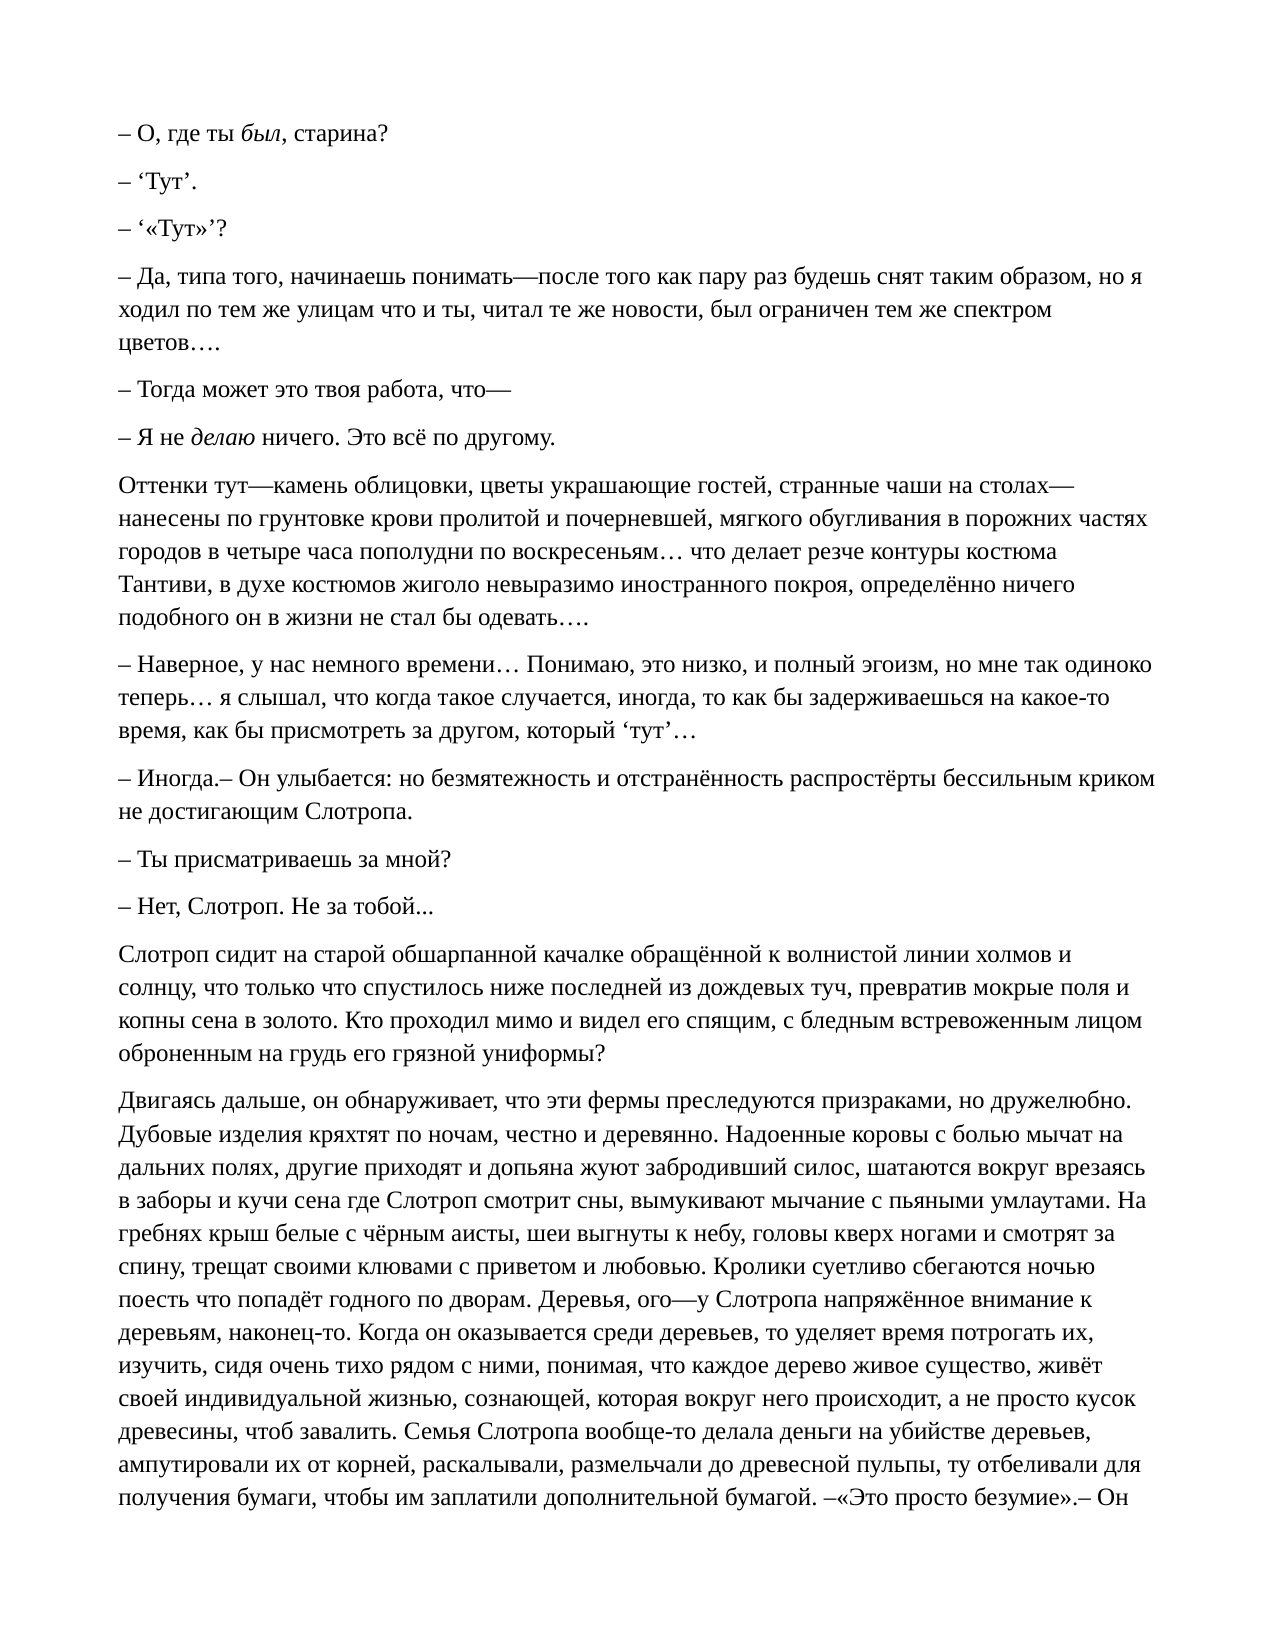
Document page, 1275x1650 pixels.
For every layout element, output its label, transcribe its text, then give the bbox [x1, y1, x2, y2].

text – ‘«Тут»’? [118, 213, 1157, 242]
text – Нет, Слотроп. Не за тобой... [118, 891, 1157, 920]
text – Иногда.– Он улыбается: но безмятежность и отстранённость распростёрты бессильным криком не достигающим Слотропа. [118, 763, 1157, 825]
text Двигаясь дальше, он обнаруживает, что эти фермы преследуются призраками, но дружелюбно. Дубовые изделия кряхтят по ночам, честно и деревянно. Надоенные коровы с болью мычат на дальних полях, другие приходят и допьяна жуют забродивший силос, шатаются вокруг врезаясь в заборы и кучи сена где Слотроп смотрит сны, вымукивают мычание с пьяными умлаутами. На гребнях крыш белые с чёрным аисты, шеи выгнуты к небу, головы кверх ногами и смотрят за спину, трещат своими клювами с приветом и любовью. Кролики суетливо сбегаются ночью поесть что попадёт годного по дворам. Деревья, ого—у Слотропа напряжённое внимание к деревьям, наконец-то. Когда он оказывается среди деревьев, то уделяет время потрогать их, изучить, сидя очень тихо рядом с ними, понимая, что каждое дерево живое существо, живёт своей индивидуальной жизнью, сознающей, которая вокруг него происходит, а не просто кусок древесины, чтоб завалить. Семья Слотропа вообще-то делала деньги на убийстве деревьев, ампутировали их от корней, раскалывали, размельчали до древесной пульпы, ту отбеливали для получения бумаги, чтобы им заплатили дополнительной бумагой. –«Это просто безумие».– Он [118, 1086, 1157, 1511]
text – ‘Тут’. [118, 166, 1157, 194]
text Оттенки тут—камень облицовки, цветы украшающие гостей, странные чаши на столах—нанесены по грунтовке крови пролитой и почерневшей, мягкого обугливания в порожних частях городов в четыре часа пополудни по воскресеньям… что делает резче контуры костюма Тантиви, в духе костюмов жиголо невыразимо иностранного покроя, определённо ничего подобного он в жизни не стал бы одевать…. [118, 470, 1157, 631]
text – Да, типа того, начинаешь понимать—после того как пару раз будешь снят таким образом, но я ходил по тем же улицам что и ты, читал те же новости, был ограничен тем же спектром цветов…. [118, 261, 1157, 356]
text – Наверное, у нас немного времени… Понимаю, это низко, и полный эгоизм, но мне так одиноко теперь… я слышал, что когда такое случается, иногда, то как бы задерживаешься на какое-то время, как бы присмотреть за другом, который ‘тут’… [118, 649, 1157, 744]
text – О, где ты был, старина? [118, 118, 1157, 147]
text – Я не делаю ничего. Это всё по другому. [118, 422, 1157, 451]
text Слотроп сидит на старой обшарпанной качалке обращённой к волнистой линии холмов и солнцу, что только что спустилось ниже последней из дождевых туч, превратив мокрые поля и копны сена в золото. Кто проходил мимо и видел его спящим, с бледным встревоженным лицом оброненным на грудь его грязной униформы? [118, 939, 1157, 1067]
text – Ты присматриваешь за мной? [118, 844, 1157, 872]
text – Тогда может это твоя работа, что— [118, 374, 1157, 403]
